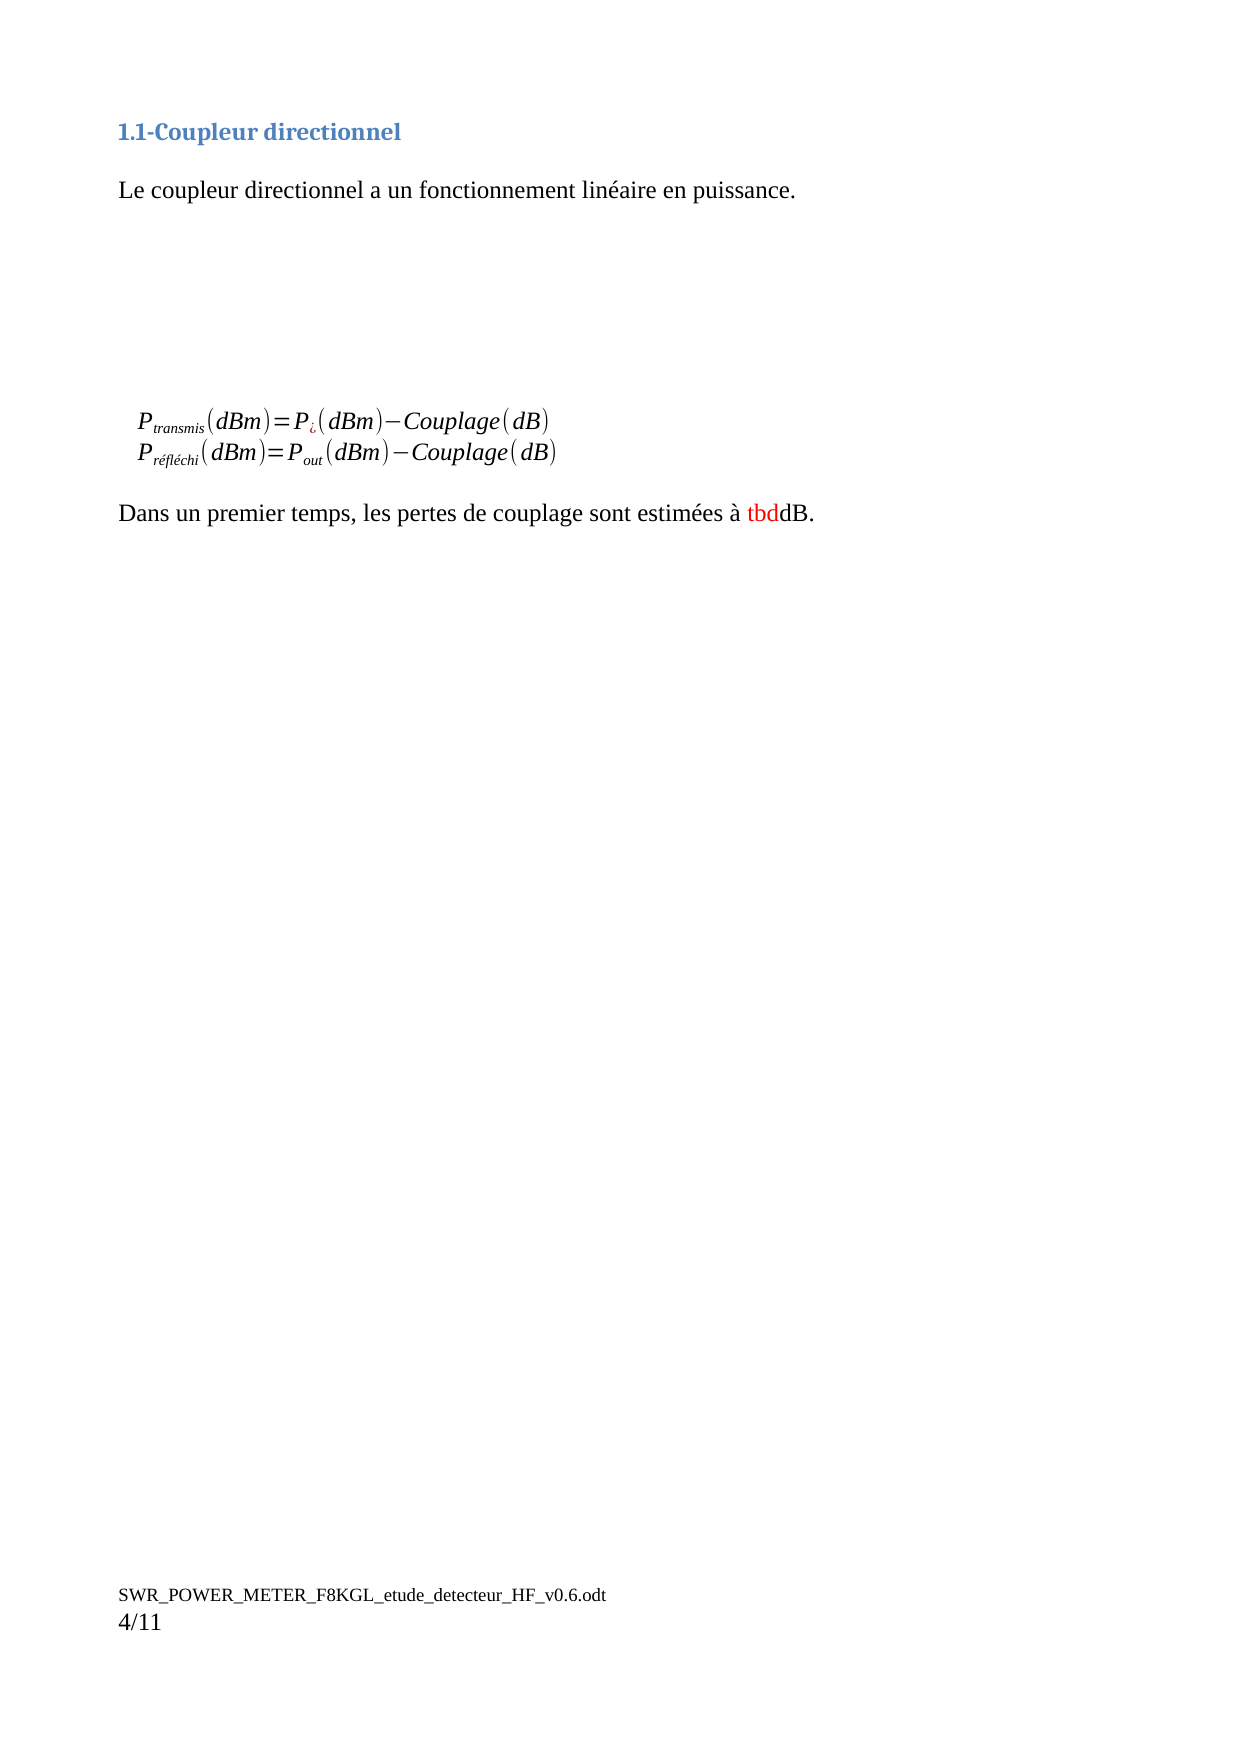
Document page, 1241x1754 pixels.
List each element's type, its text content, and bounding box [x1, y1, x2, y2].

text Le coupleur directionnel a un fonctionnement linéaire en puissance. [118, 176, 1122, 204]
text Dans un premier temps, les pertes de couplage sont estimées à tbddB. [118, 498, 1122, 527]
subtitle 1.1-Coupleur directionnel [118, 118, 1122, 147]
